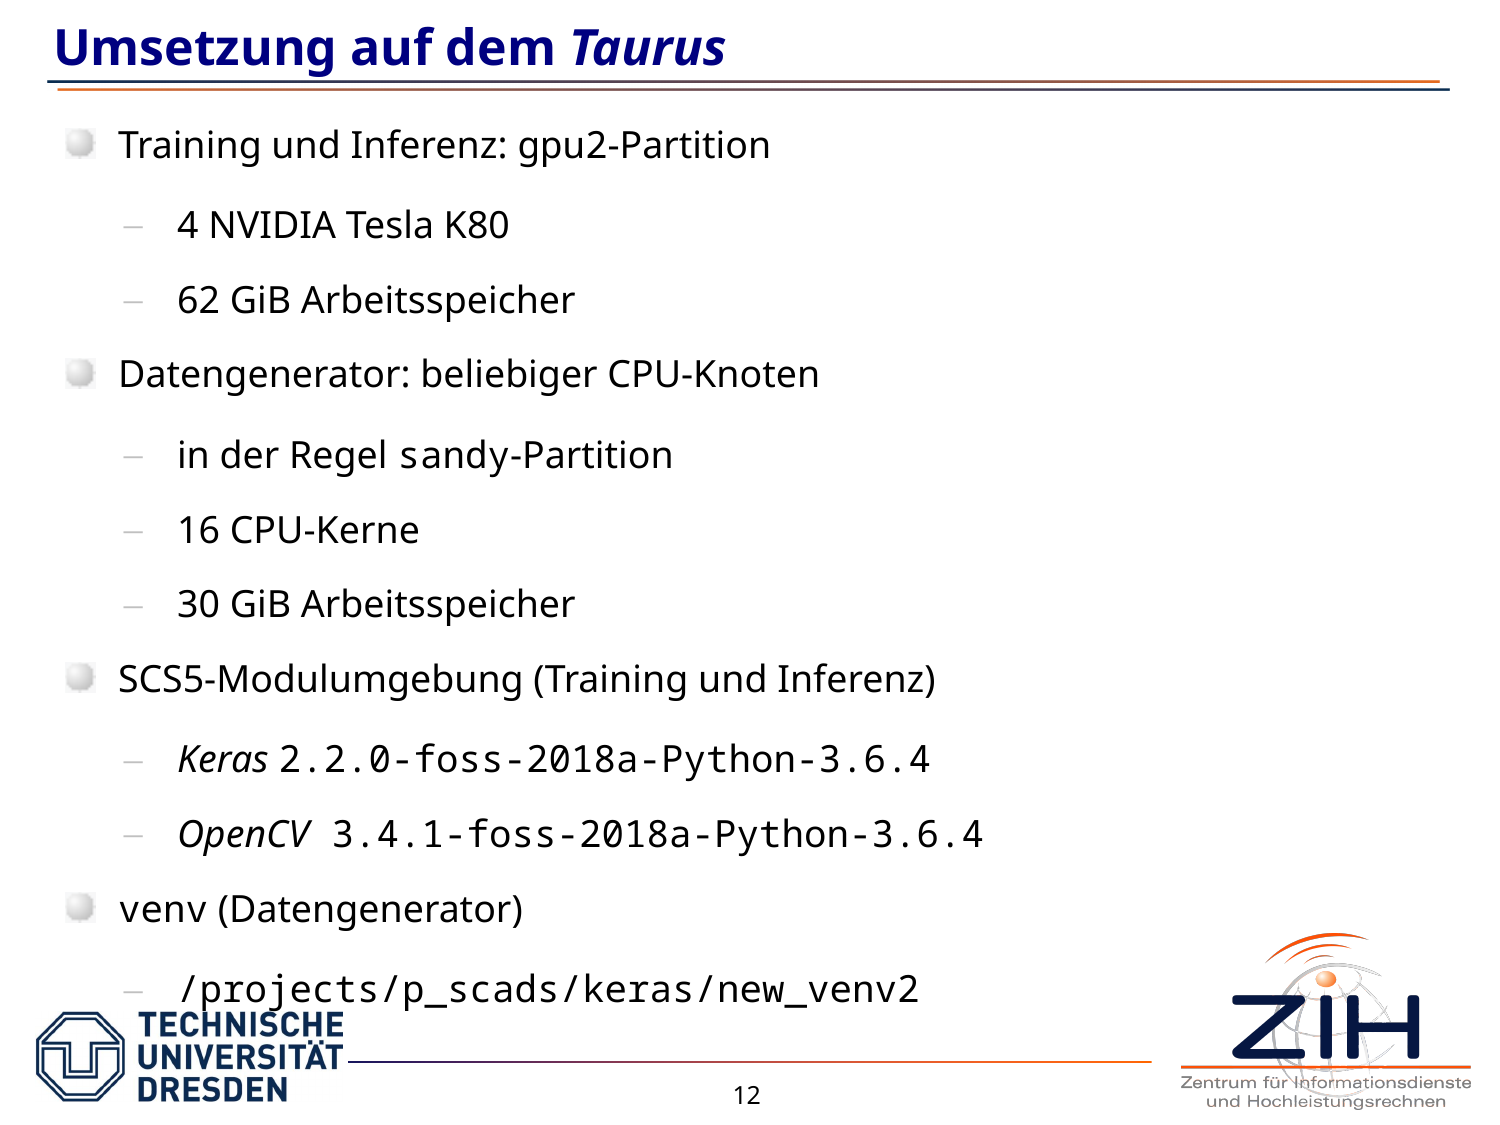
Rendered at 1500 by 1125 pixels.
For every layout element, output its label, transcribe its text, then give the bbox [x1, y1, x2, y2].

picture [1181, 933, 1471, 1110]
list Training und Inferenz: gpu2-Partition 4 NVIDIA Tesla K80 62 GiB Arbeitsspeicher Datengenerator: beliebiger CPU-Knoten in der Regel sandy-Partition 16 CPU-Kerne 30 GiB Arbeitsspeicher SCS5-Modulumgebung (Training und Inferenz) Keras 2.2.0-foss-2018a-Python-3.6.4 OpenCV 3.4.1-foss-2018a-Python-3.6.4 venv (Datengenerator) /projects/p_scads/keras/new_venv2 [29, 118, 1486, 931]
picture [35, 1011, 343, 1102]
picture [47, 80, 1450, 91]
title Umsetzung auf dem Taurus [53, 12, 1453, 81]
